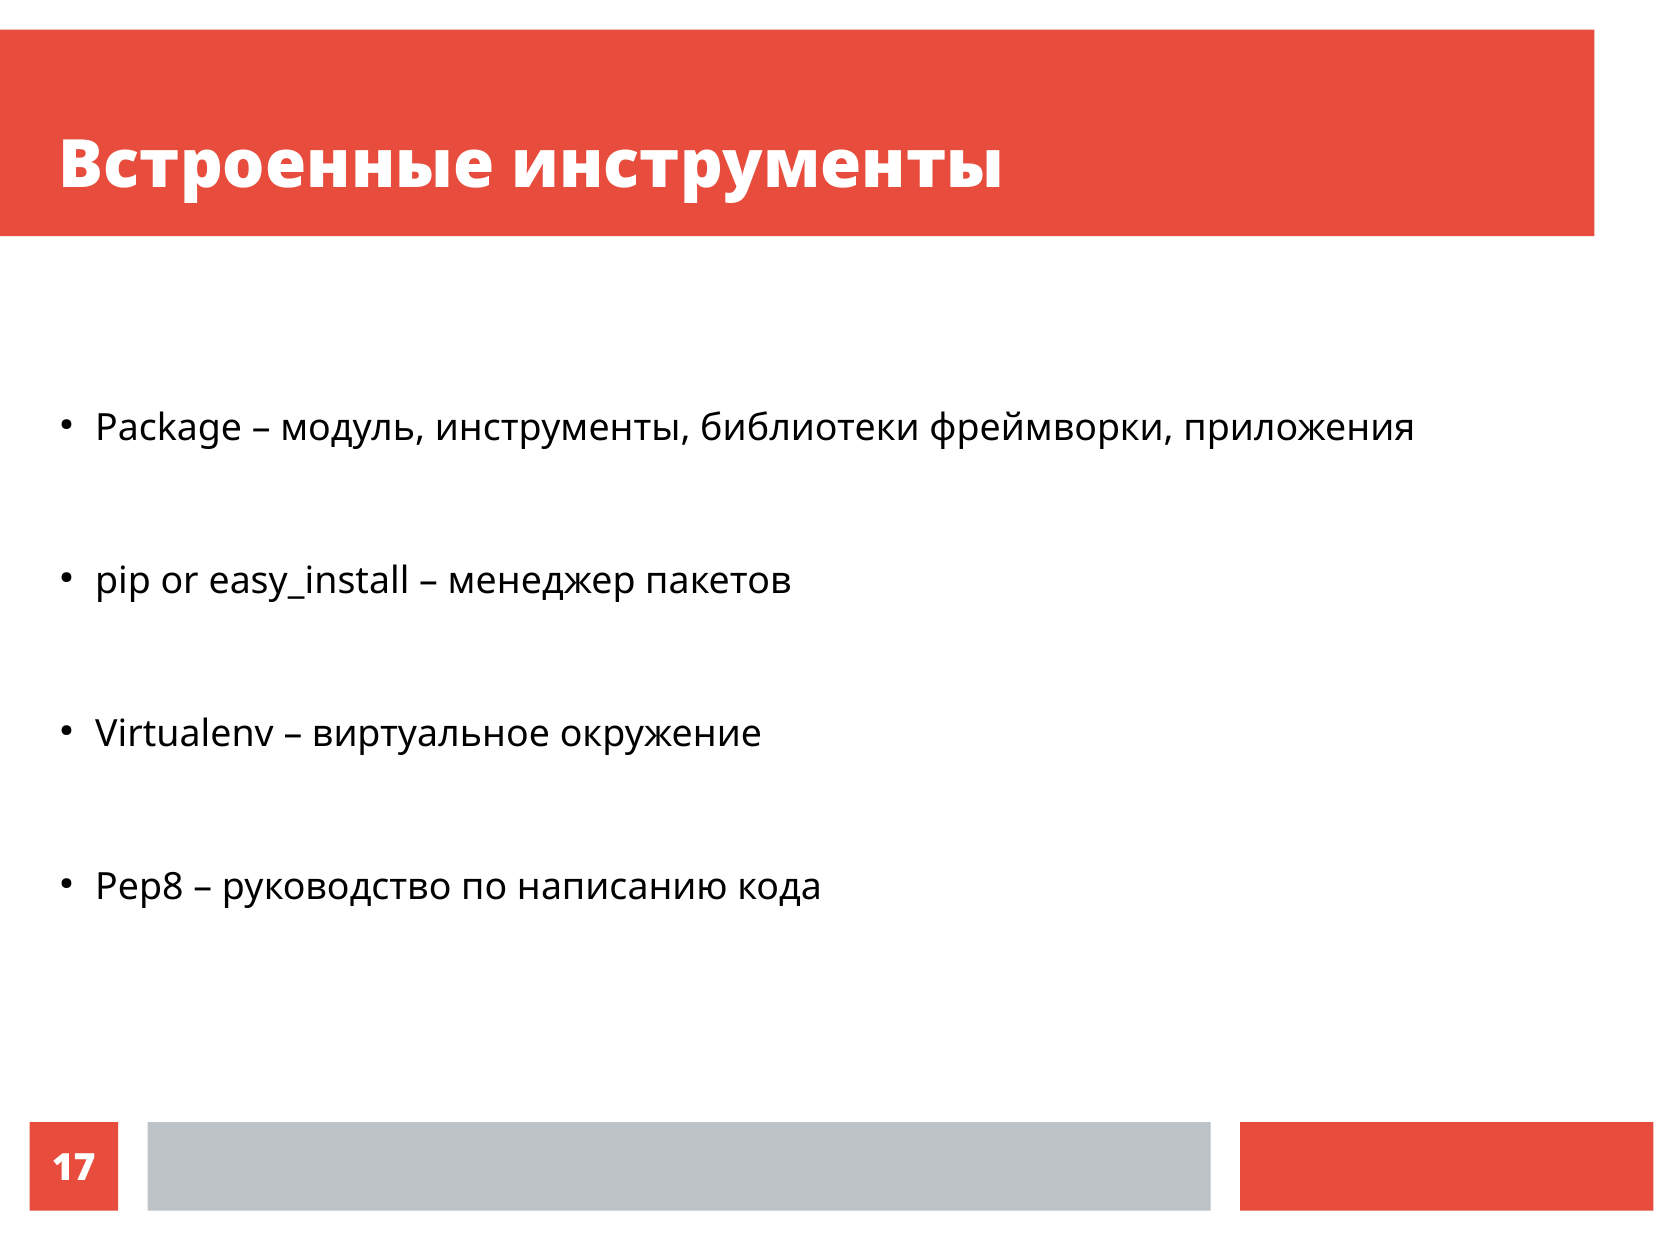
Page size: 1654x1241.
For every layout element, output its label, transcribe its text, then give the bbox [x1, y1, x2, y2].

text_box Package – модуль, инструменты, библиотеки фреймворки, приложения pip or easy_install – менеджер пакетов Virtualenv – виртуальное окружение Pep8 – руководство по написанию кода [45, 341, 1561, 923]
title Встроенные инструменты [59, 59, 1595, 207]
